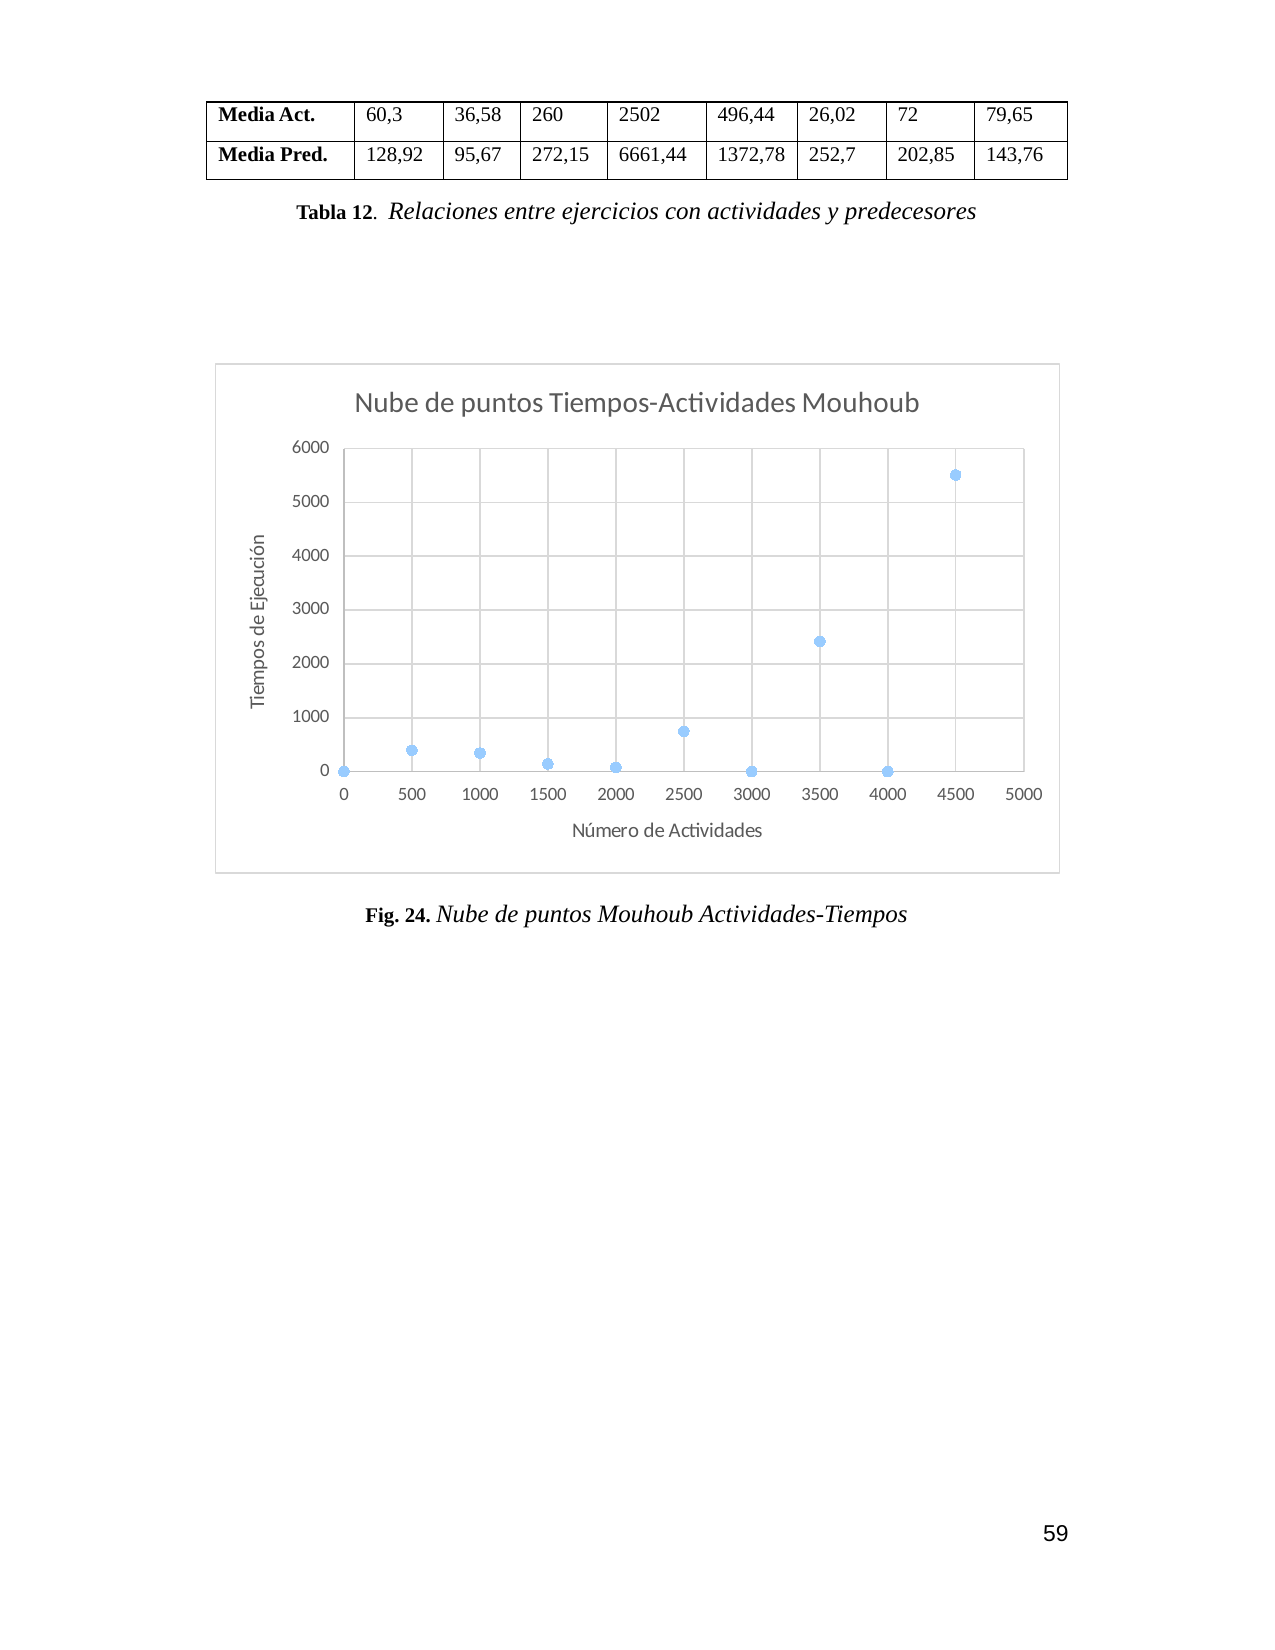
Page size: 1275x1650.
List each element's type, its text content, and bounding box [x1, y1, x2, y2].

table_cell 36,58 [444, 103, 520, 141]
table_cell 143,76 [975, 142, 1067, 179]
table_cell 252,7 [798, 142, 886, 179]
table_cell 26,02 [798, 103, 886, 141]
table_cell 95,67 [444, 142, 520, 179]
table_cell 6661,44 [608, 142, 706, 179]
table_cell Media Act. [207, 103, 354, 141]
table_cell 272,15 [521, 142, 607, 179]
table_cell 128,92 [355, 142, 443, 179]
text Fig. 24. Nube de puntos Mouhoub Actividades-Tiempos [207, 899, 1068, 928]
table_cell 72 [887, 103, 974, 141]
table_cell 496,44 [707, 103, 797, 141]
table_cell Media Pred. [207, 142, 354, 179]
table_cell 2502 [608, 103, 706, 141]
table_cell 60,3 [355, 103, 443, 141]
text Tabla 12. Relaciones entre ejercicios con actividades y predecesores [207, 196, 1068, 225]
table_cell 1372,78 [707, 142, 797, 179]
table_cell 79,65 [975, 103, 1067, 141]
table_cell 202,85 [887, 142, 974, 179]
table_cell 260 [521, 103, 607, 141]
